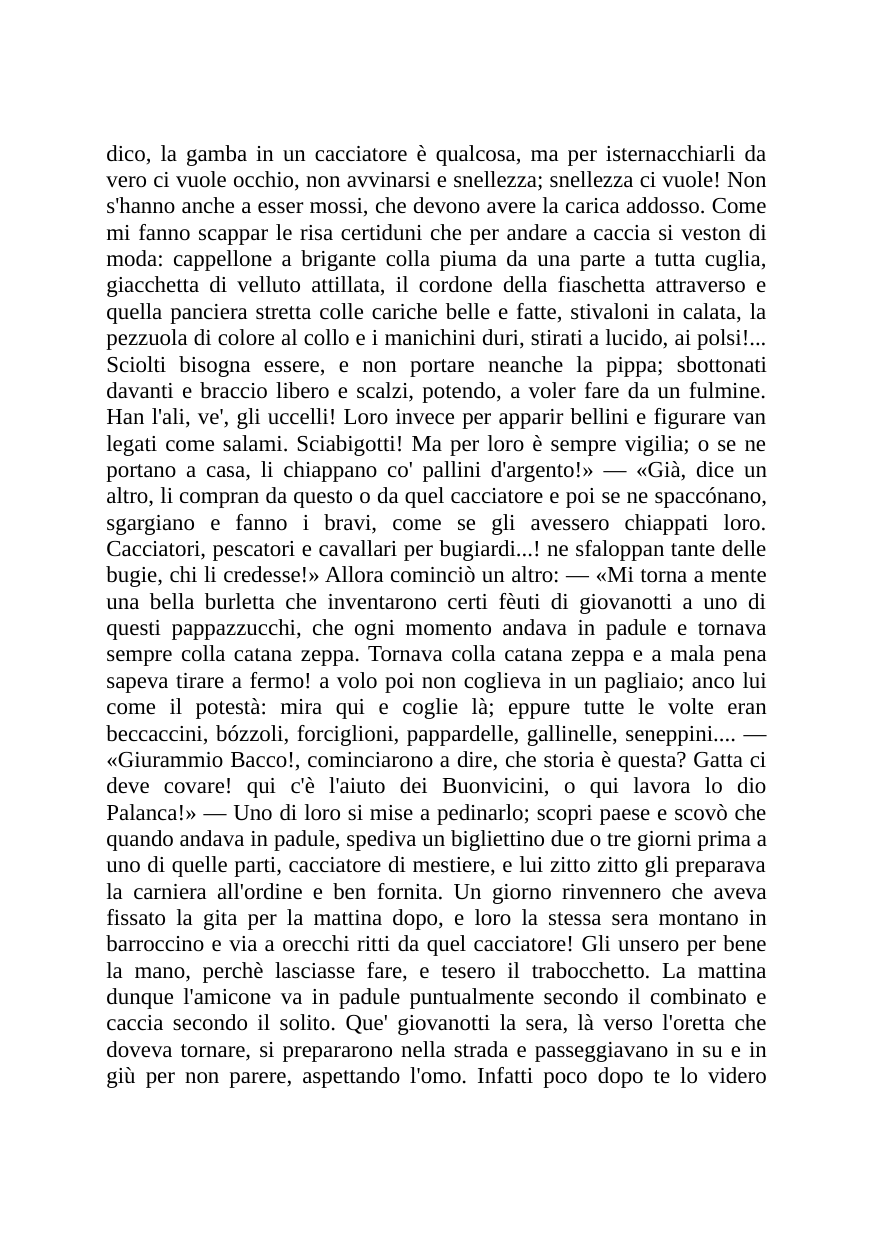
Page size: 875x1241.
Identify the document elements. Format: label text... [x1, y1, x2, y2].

text dico, la gamba in un cacciatore è qualcosa, ma per isternacchiarli da vero ci vuole occhio, non avvinarsi e snellezza; snellezza ci vuole! Non s'hanno anche a esser mossi, che devono avere la carica addosso. Come mi fanno scappar le risa certiduni che per andare a caccia si veston di moda: cappellone a brigante colla piuma da una parte a tutta cuglia, giacchetta di velluto attillata, il cordone della fiaschetta attraverso e quella panciera stretta colle cariche belle e fatte, stivaloni in calata, la pezzuola di colore al collo e i manichini duri, stirati a lucido, ai polsi!... Sciolti bisogna essere, e non portare neanche la pippa; sbottonati davanti e braccio libero e scalzi, potendo, a voler fare da un fulmine. Han l'ali, ve', gli uccelli! Loro invece per apparir bellini e figurare van legati come salami. Sciabigotti! Ma per loro è sempre vigilia; o se ne portano a casa, li chiappano co' pallini d'argento!» — «Già, dice un altro, li compran da questo o da quel cacciatore e poi se ne spaccónano, sgargiano e fanno i bravi, come se gli avessero chiappati loro. Cacciatori, pescatori e cavallari per bugiardi...! ne sfaloppan tante delle bugie, chi li credesse!» Allora cominciò un altro: — «Mi torna a mente una bella burletta che inventarono certi fèuti di giovanotti a uno di questi pappazzucchi, che ogni momento andava in padule e tornava sempre colla catana zeppa. Tornava colla catana zeppa e a mala pena sapeva tirare a fermo! a volo poi non coglieva in un pagliaio; anco lui come il potestà: mira qui e coglie là; eppure tutte le volte eran beccaccini, bózzoli, forciglioni, pappardelle, gallinelle, seneppini.... — «Giurammio Bacco!, cominciarono a dire, che storia è questa? Gatta ci deve covare! qui c'è l'aiuto dei Buonvicini, o qui lavora lo dio Palanca!» — Uno di loro si mise a pedinarlo; scopri paese e scovò che quando andava in padule, spediva un bigliettino due o tre giorni prima a uno di quelle parti, cacciatore di mestiere, e lui zitto zitto gli preparava la carniera all'ordine e ben fornita. Un giorno rinvennero che aveva fissato la gita per la mattina dopo, e loro la stessa sera montano in barroccino e via a orecchi ritti da quel cacciatore! Gli unsero per bene la mano, perchè lasciasse fare, e tesero il trabocchetto. La mattina dunque l'amicone va in padule puntualmente secondo il combinato e caccia secondo il solito. Que' giovanotti la sera, là verso l'oretta che doveva tornare, si prepararono nella strada e passeggiavano in su e in giù per non parere, aspettando l'omo. Infatti poco dopo te lo videro [106, 140, 768, 1088]
